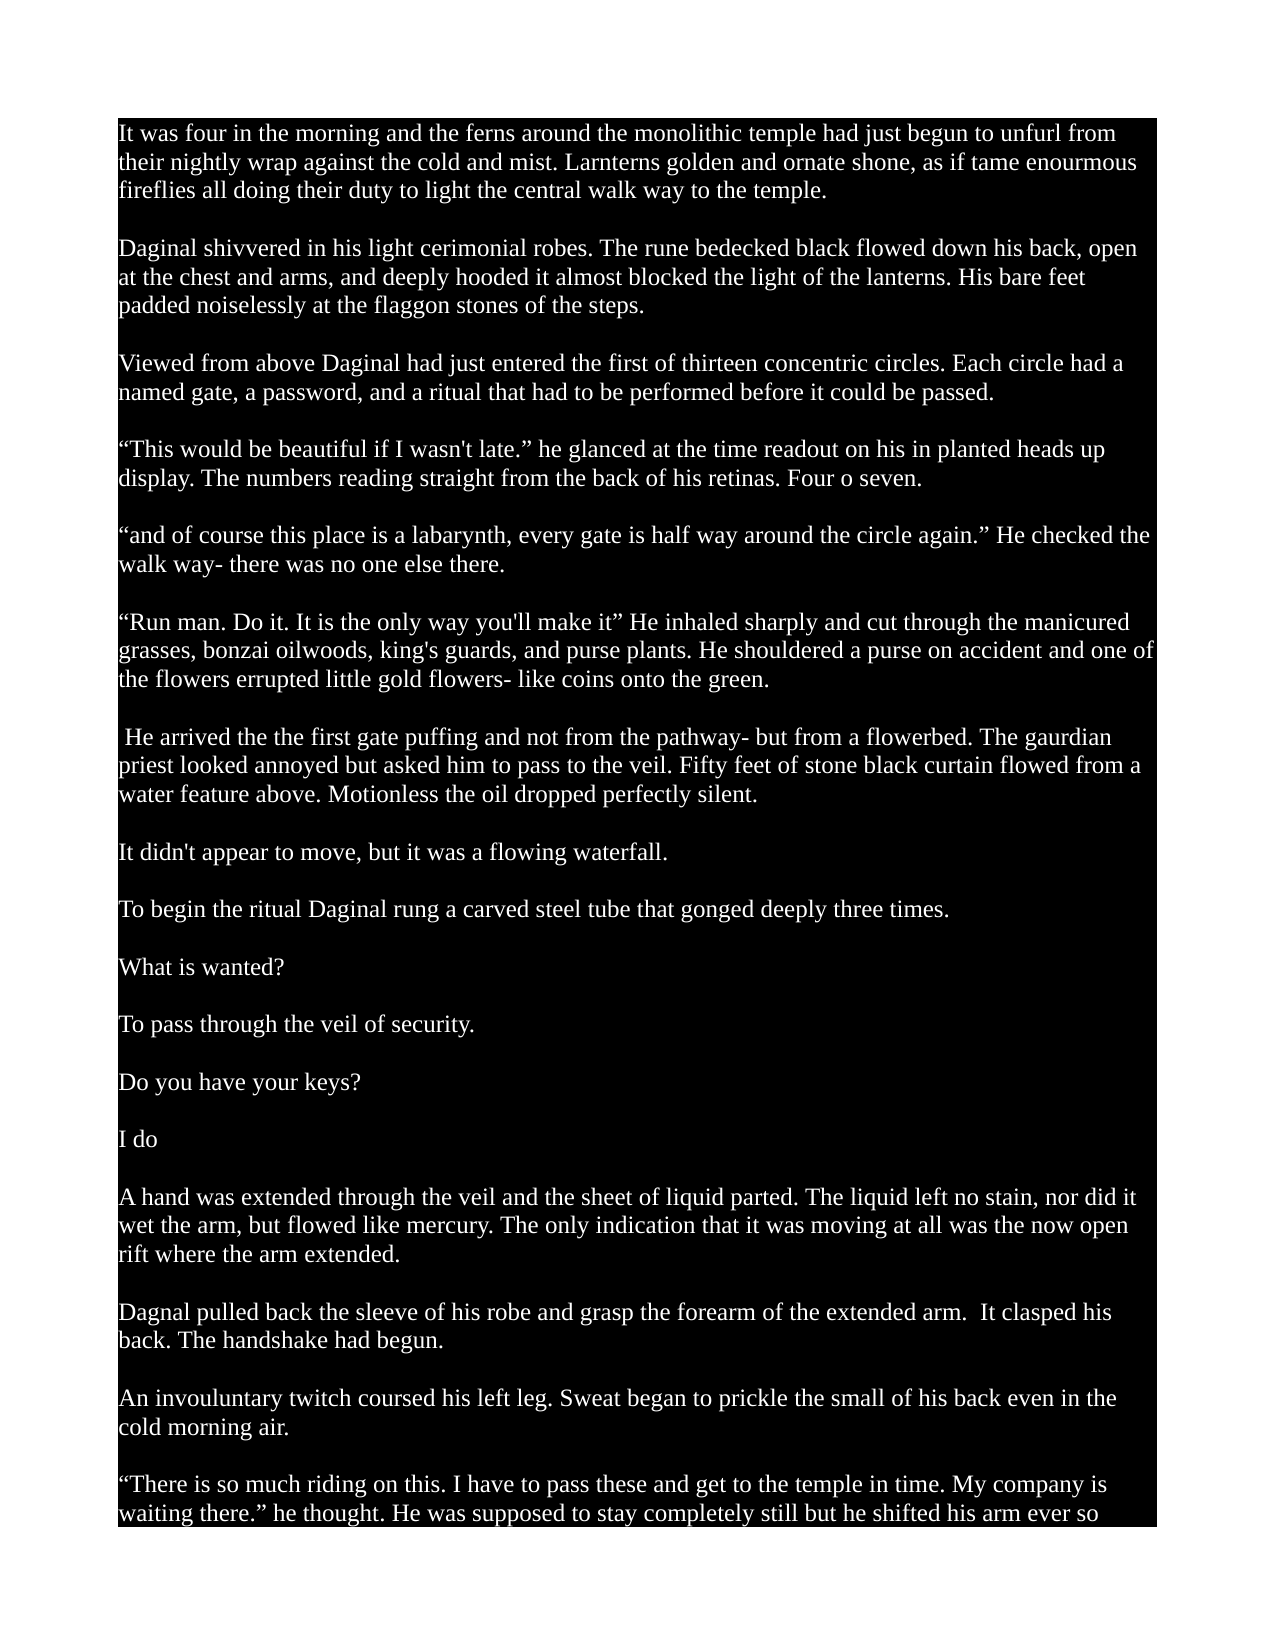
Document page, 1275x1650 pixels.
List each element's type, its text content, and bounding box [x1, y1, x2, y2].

text A hand was extended through the veil and the sheet of liquid parted. The liquid left no stain, nor did it wet the arm, but flowed like mercury. The only indication that it was moving at all was the now open rift where the arm extended. Dagnal pulled back the sleeve of his robe and grasp the forearm of the extended arm. It clasped his back. The handshake had begun. [118, 1182, 1157, 1383]
text An invouluntary twitch coursed his left leg. Sweat began to prickle the small of his back even in the cold morning air. [118, 1383, 1157, 1441]
text “There is so much riding on this. I have to pass these and get to the temple in time. My company is waiting there.” he thought. He was supposed to stay completely still but he shifted his arm ever so [118, 1469, 1157, 1527]
text To begin the ritual Daginal rung a carved steel tube that gonged deeply three times. What is wanted? [118, 894, 1157, 981]
text To pass through the veil of security. Do you have your keys? I do [118, 1009, 1157, 1153]
text He arrived the the first gate puffing and not from the pathway- but from a flowerbed. The gaurdian priest looked annoyed but asked him to pass to the veil. Fifty feet of stone black curtain flowed from a water feature above. Motionless the oil dropped perfectly silent. It didn't appear to move, but it was a flowing waterfall. [118, 722, 1157, 866]
text “This would be beautiful if I wasn't late.” he glanced at the time readout on his in planted heads up display. The numbers reading straight from the back of his retinas. Four o seven. “and of course this place is a labarynth, every gate is half way around the circle again.” He checked the walk way- there was no one else there. “Run man. Do it. It is the only way you'll make it” He inhaled sharply and cut through the manicured grasses, bonzai oilwoods, king's guards, and purse plants. He shouldered a purse on accident and one of the flowers errupted little gold flowers- like coins onto the green. [118, 434, 1157, 693]
text It was four in the morning and the ferns around the monolithic temple had just begun to unfurl from their nightly wrap against the cold and mist. Larnterns golden and ornate shone, as if tame enourmous fireflies all doing their duty to light the central walk way to the temple. Daginal shivvered in his light cerimonial robes. The rune bedecked black flowed down his back, open at the chest and arms, and deeply hooded it almost blocked the light of the lanterns. His bare feet padded noiselessly at the flaggon stones of the steps. [118, 118, 1157, 319]
text Viewed from above Daginal had just entered the first of thirteen concentric circles. Each circle had a named gate, a password, and a ritual that had to be performed before it could be passed. [118, 348, 1157, 434]
